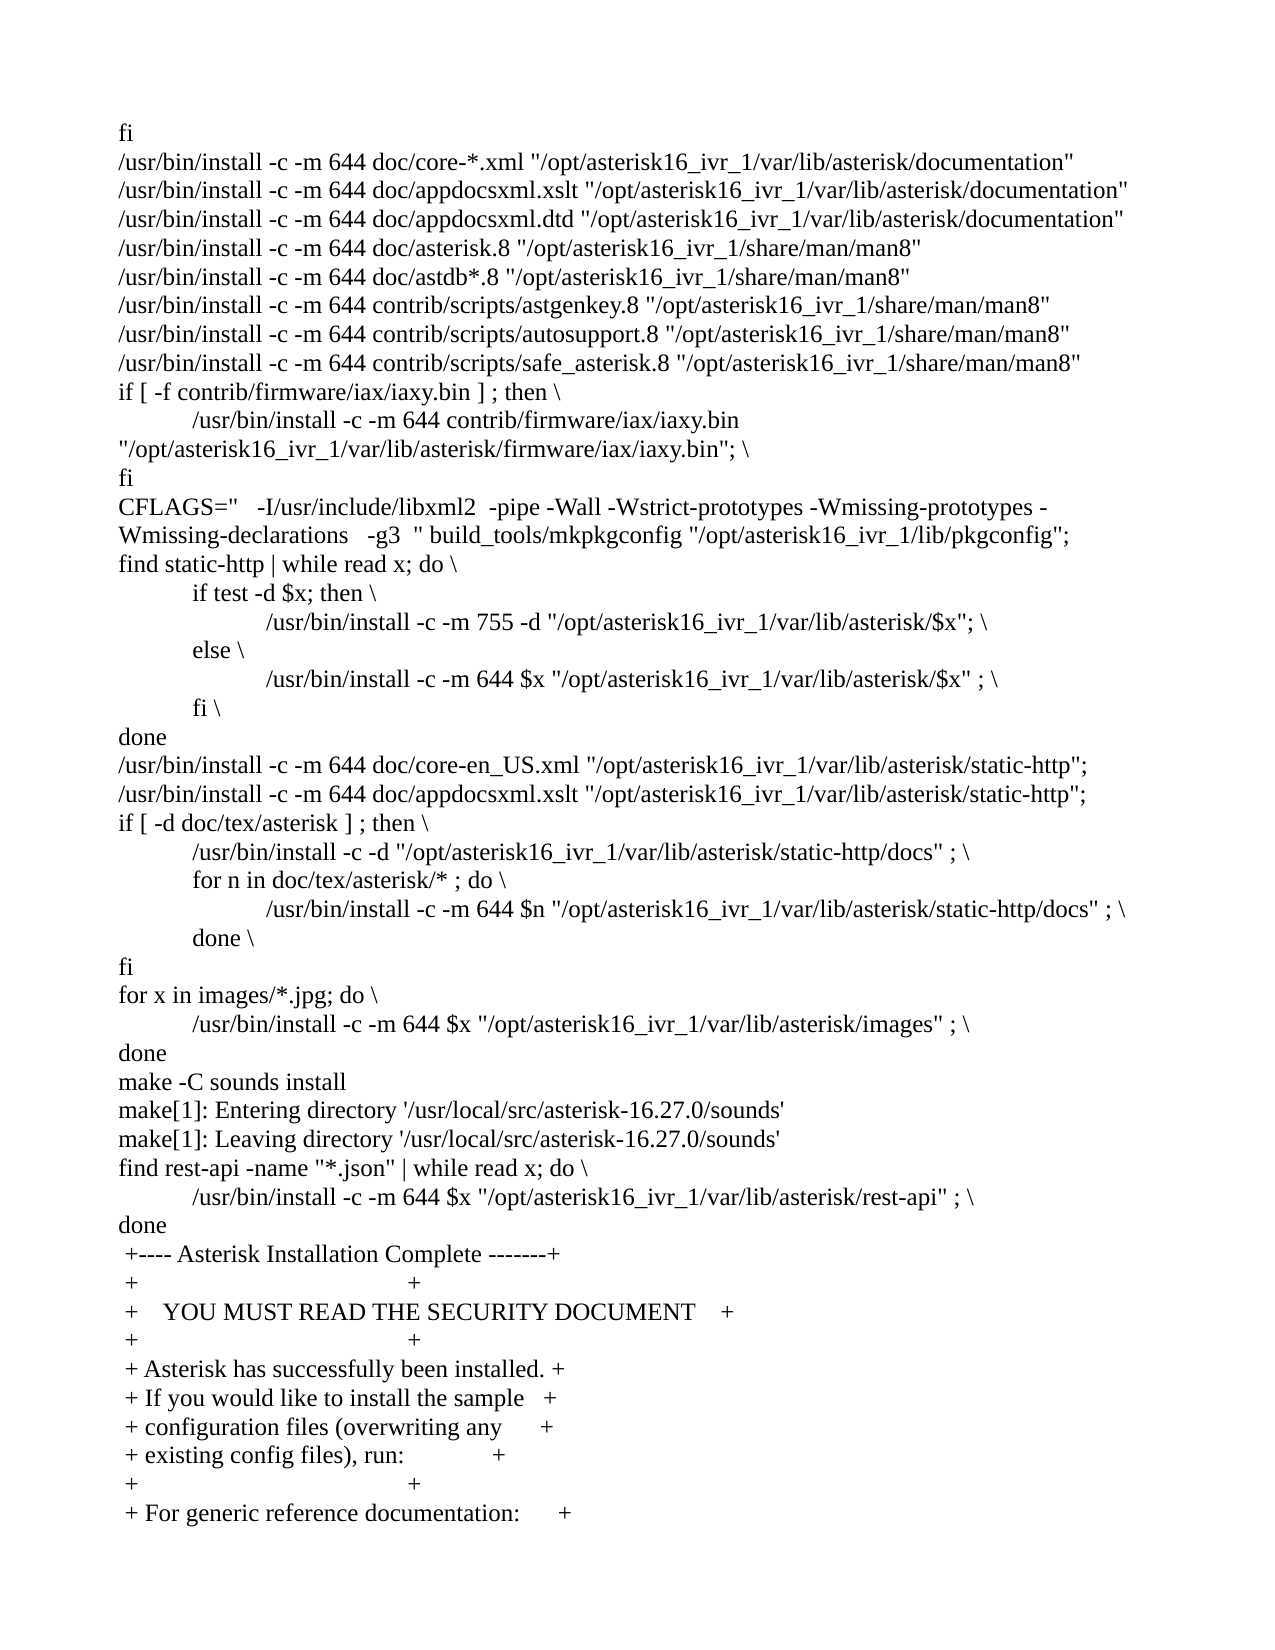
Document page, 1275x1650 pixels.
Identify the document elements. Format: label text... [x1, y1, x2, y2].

text /usr/bin/install -c -d "/opt/asterisk16_ivr_1/var/lib/asterisk/static-http/docs" ; \ [118, 837, 1157, 866]
text find static-http | while read x; do \ [118, 549, 1157, 578]
text +---- Asterisk Installation Complete -------+ [118, 1239, 1157, 1268]
text /usr/bin/install -c -m 644 contrib/scripts/autosupport.8 "/opt/asterisk16_ivr_1/share/man/man8" [118, 319, 1157, 348]
text + + [118, 1326, 1157, 1354]
text if test -d $x; then \ [118, 578, 1157, 607]
text for n in doc/tex/asterisk/* ; do \ [118, 866, 1157, 894]
text /usr/bin/install -c -m 644 doc/asterisk.8 "/opt/asterisk16_ivr_1/share/man/man8" [118, 233, 1157, 262]
text fi [118, 952, 1157, 981]
text fi [118, 463, 1157, 492]
text if [ -f contrib/firmware/iax/iaxy.bin ] ; then \ [118, 377, 1157, 406]
text for x in images/*.jpg; do \ [118, 981, 1157, 1009]
text fi [118, 118, 1157, 147]
text + Asterisk has successfully been installed. + [118, 1354, 1157, 1383]
text + YOU MUST READ THE SECURITY DOCUMENT + [118, 1297, 1157, 1326]
text make -C sounds install [118, 1067, 1157, 1096]
text make[1]: Leaving directory '/usr/local/src/asterisk-16.27.0/sounds' [118, 1124, 1157, 1153]
text /usr/bin/install -c -m 644 contrib/scripts/astgenkey.8 "/opt/asterisk16_ivr_1/share/man/man8" [118, 291, 1157, 319]
text + existing config files), run: + [118, 1441, 1157, 1469]
text CFLAGS=" -I/usr/include/libxml2 -pipe -Wall -Wstrict-prototypes -Wmissing-prototypes -Wmissing-declarations -g3 " build_tools/mkpkgconfig "/opt/asterisk16_ivr_1/lib/pkgconfig"; [118, 492, 1157, 549]
text /usr/bin/install -c -m 644 $n "/opt/asterisk16_ivr_1/var/lib/asterisk/static-http/docs" ; \ [118, 894, 1157, 923]
text /usr/bin/install -c -m 644 doc/core-*.xml "/opt/asterisk16_ivr_1/var/lib/asterisk/documentation" [118, 147, 1157, 176]
text /usr/bin/install -c -m 644 contrib/scripts/safe_asterisk.8 "/opt/asterisk16_ivr_1/share/man/man8" [118, 348, 1157, 377]
text + + [118, 1268, 1157, 1297]
text if [ -d doc/tex/asterisk ] ; then \ [118, 808, 1157, 837]
text make[1]: Entering directory '/usr/local/src/asterisk-16.27.0/sounds' [118, 1096, 1157, 1124]
text fi \ [118, 693, 1157, 722]
text done [118, 1211, 1157, 1239]
text find rest-api -name "*.json" | while read x; do \ [118, 1153, 1157, 1182]
text /usr/bin/install -c -m 644 doc/astdb*.8 "/opt/asterisk16_ivr_1/share/man/man8" [118, 262, 1157, 291]
text + configuration files (overwriting any + [118, 1412, 1157, 1441]
text /usr/bin/install -c -m 644 $x "/opt/asterisk16_ivr_1/var/lib/asterisk/images" ; \ [118, 1009, 1157, 1038]
text + For generic reference documentation: + [118, 1498, 1157, 1527]
text /usr/bin/install -c -m 644 doc/appdocsxml.xslt "/opt/asterisk16_ivr_1/var/lib/asterisk/static-http"; [118, 779, 1157, 808]
text done [118, 722, 1157, 751]
text else \ [118, 636, 1157, 664]
text done \ [118, 923, 1157, 952]
text /usr/bin/install -c -m 644 doc/appdocsxml.dtd "/opt/asterisk16_ivr_1/var/lib/asterisk/documentation" [118, 204, 1157, 233]
text done [118, 1038, 1157, 1067]
text /usr/bin/install -c -m 644 $x "/opt/asterisk16_ivr_1/var/lib/asterisk/rest-api" ; \ [118, 1182, 1157, 1211]
text /usr/bin/install -c -m 755 -d "/opt/asterisk16_ivr_1/var/lib/asterisk/$x"; \ [118, 607, 1157, 636]
text /usr/bin/install -c -m 644 doc/appdocsxml.xslt "/opt/asterisk16_ivr_1/var/lib/asterisk/documentation" [118, 176, 1157, 204]
text + If you would like to install the sample + [118, 1383, 1157, 1412]
text /usr/bin/install -c -m 644 $x "/opt/asterisk16_ivr_1/var/lib/asterisk/$x" ; \ [118, 664, 1157, 693]
text /usr/bin/install -c -m 644 contrib/firmware/iax/iaxy.bin "/opt/asterisk16_ivr_1/var/lib/asterisk/firmware/iax/iaxy.bin"; \ [118, 406, 1157, 463]
text + + [118, 1469, 1157, 1498]
text /usr/bin/install -c -m 644 doc/core-en_US.xml "/opt/asterisk16_ivr_1/var/lib/asterisk/static-http"; [118, 751, 1157, 779]
